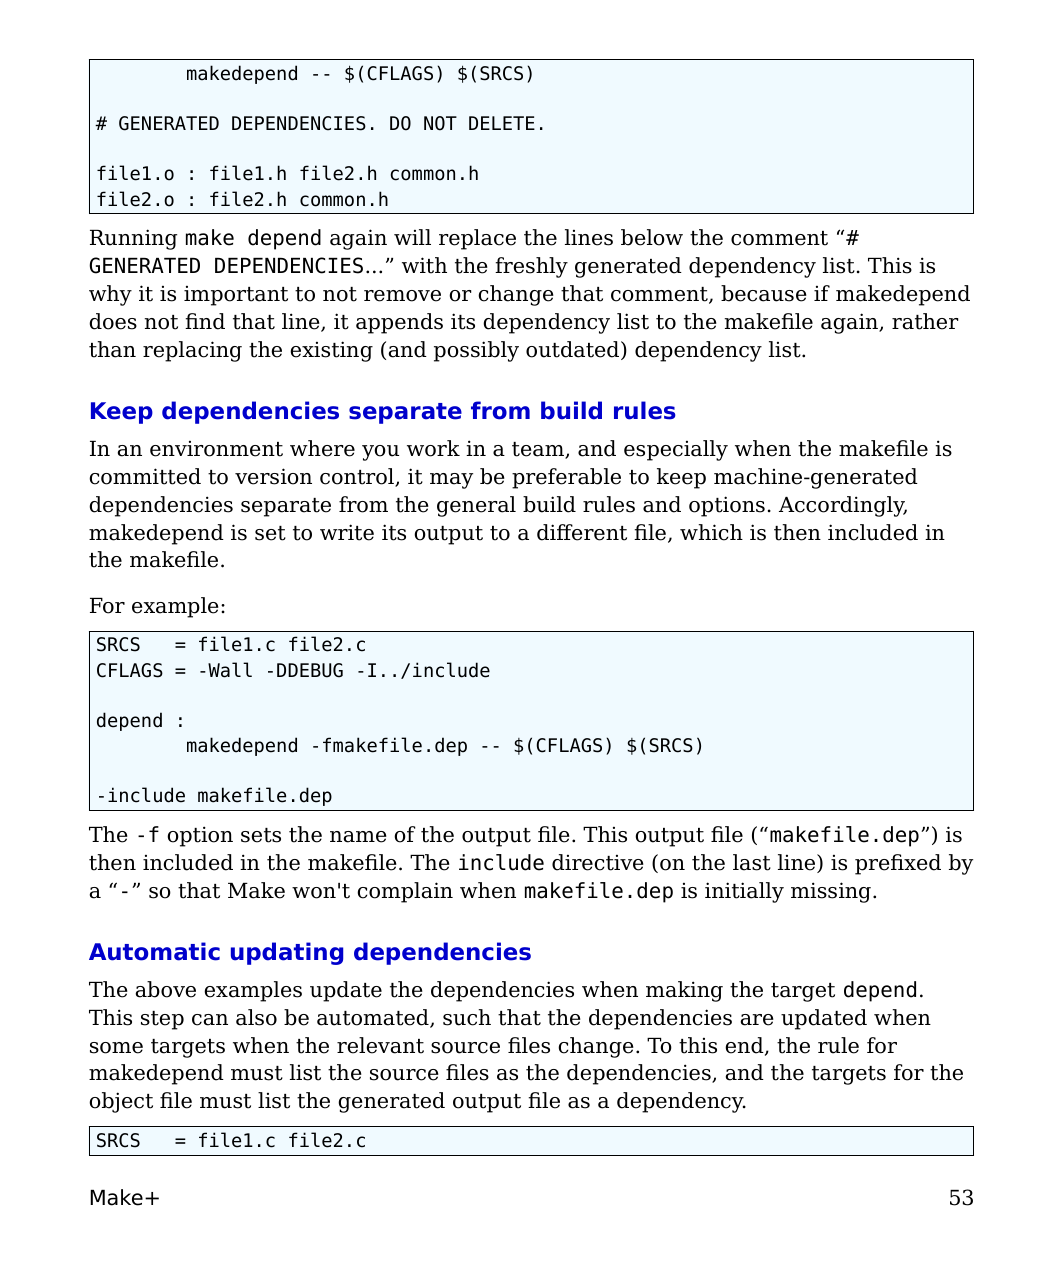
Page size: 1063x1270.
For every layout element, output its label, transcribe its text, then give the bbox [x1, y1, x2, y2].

text The above examples update the dependencies when making the target depend. This step can also be automated, such that the dependencies are updated when some targets when the relevant source files change. To this end, the rule for makedepend must list the source files as the dependencies, and the targets for the object file must list the generated output file as a dependency. [88, 978, 974, 1113]
text file2.o : file2.h common.h [90, 184, 973, 213]
subtitle Automatic updating dependencies [88, 939, 974, 966]
text makedepend -- $(CFLAGS) $(SRCS) [90, 60, 973, 84]
text SRCS = file1.c file2.c [90, 632, 973, 656]
text makedepend -fmakefile.dep -- $(CFLAGS) $(SRCS) [90, 731, 973, 756]
text The -f option sets the name of the output file. This output file (“makefile.dep”) is then included in the makefile. The include directive (on the last line) is prefixed by a “-” so that Make won't complain when makefile.dep is initially missing. [88, 823, 974, 903]
text file1.o : file1.h file2.h common.h [90, 159, 973, 184]
text depend : [90, 706, 973, 731]
text SRCS = file1.c file2.c [90, 1127, 973, 1155]
text -include makefile.dep [90, 781, 973, 810]
text CFLAGS = -Wall -DDEBUG -I../include [90, 656, 973, 681]
text For example: [88, 594, 974, 618]
text In an environment where you work in a team, and especially when the makefile is committed to version control, it may be preferable to keep machine-generated dependencies separate from the general build rules and options. Accordingly, makedepend is set to write its output to a different file, which is then included in the makefile. [88, 437, 974, 573]
subtitle Keep dependencies separate from build rules [88, 398, 974, 425]
text Running make depend again will replace the lines below the comment “# GENERATED DEPENDENCIES...” with the freshly generated dependency list. This is why it is important to not remove or change that comment, because if makedepend does not find that line, it appends its dependency list to the makefile again, rather than replacing the existing (and possibly outdated) dependency list. [88, 226, 974, 362]
text # GENERATED DEPENDENCIES. DO NOT DELETE. [90, 109, 973, 134]
